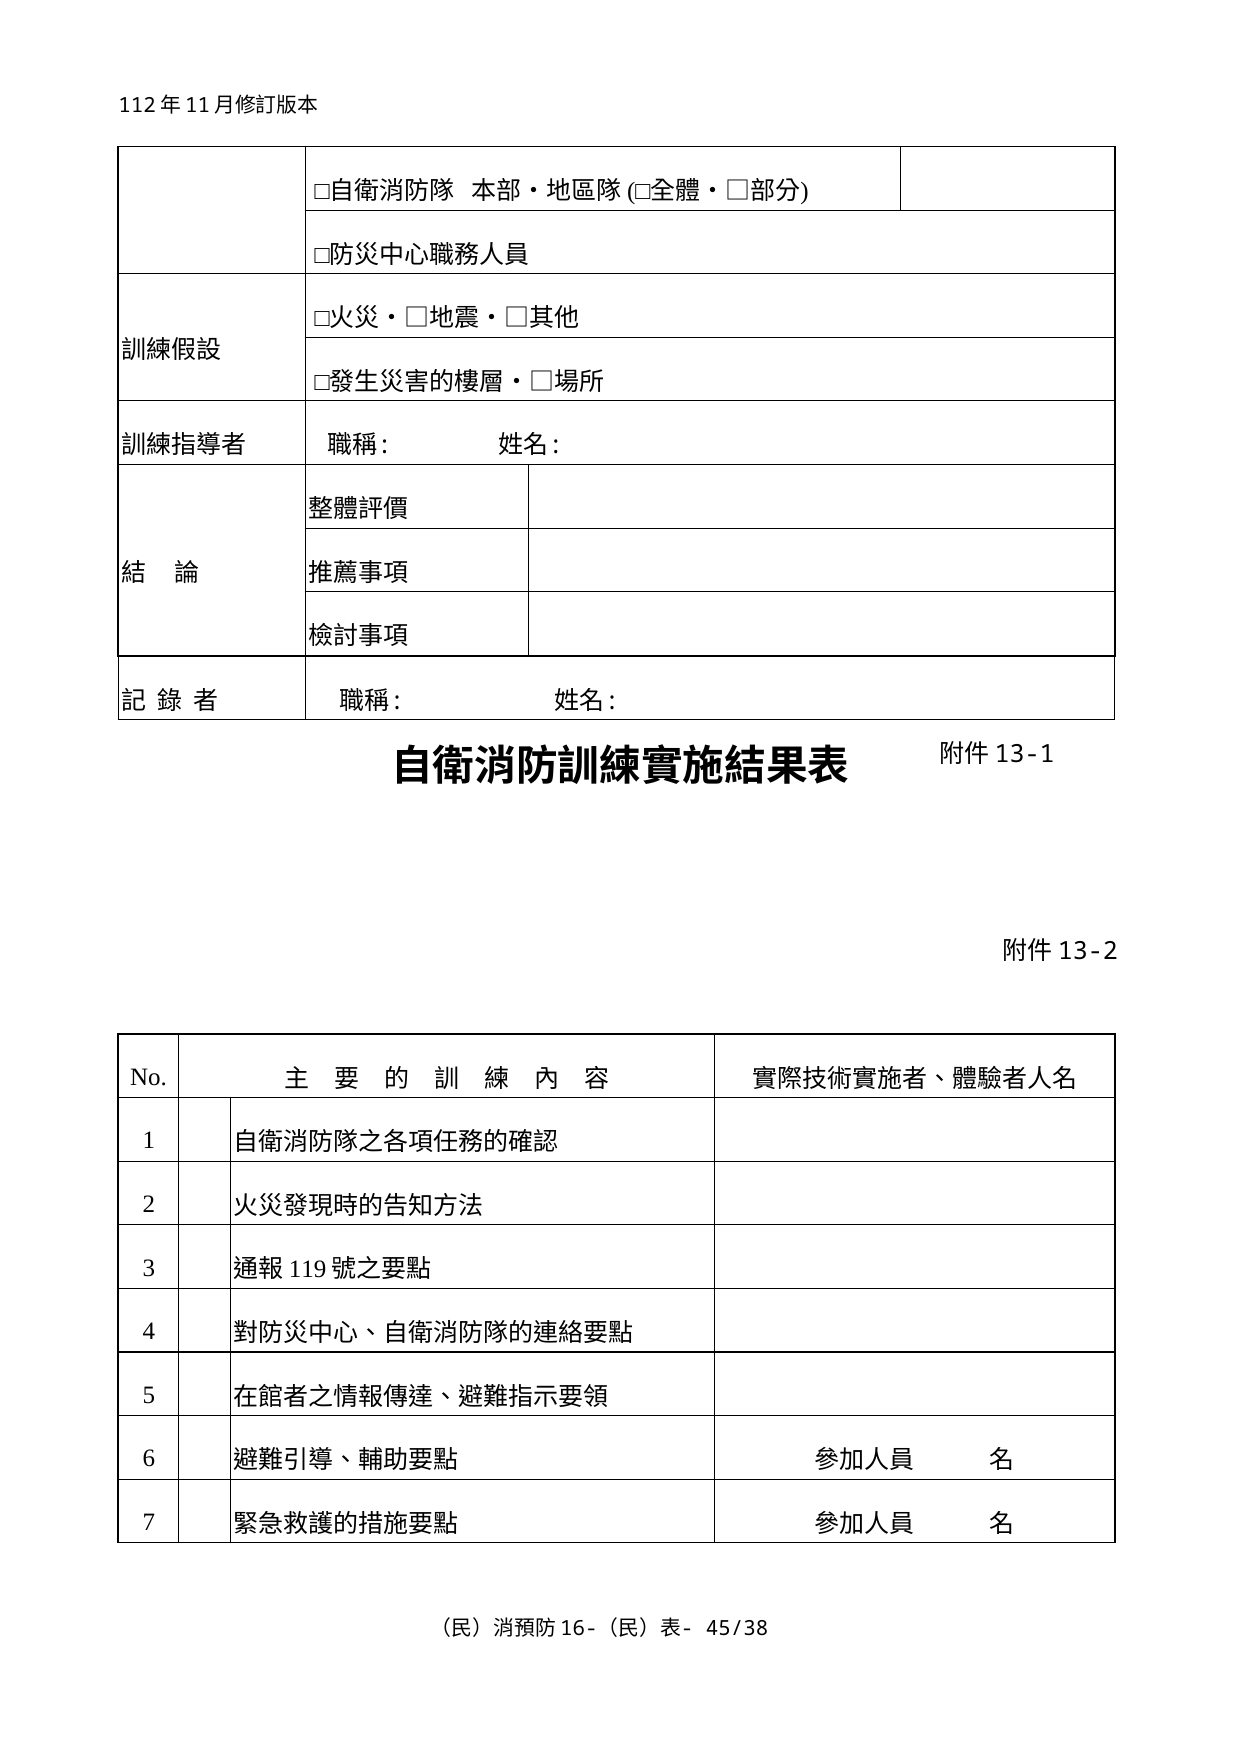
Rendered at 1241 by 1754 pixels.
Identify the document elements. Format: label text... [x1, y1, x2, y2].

table_cell □防災中心職務人員 [306, 211, 1114, 273]
table_cell 結 論 [119, 528, 305, 591]
table_cell 緊急救護的措施要點 [231, 1480, 714, 1542]
table_cell [529, 465, 1114, 527]
table_cell [119, 591, 305, 654]
table_cell 記 錄 者 [119, 657, 305, 719]
table_cell 1 [119, 1098, 178, 1161]
table_cell 參加人員 名 [715, 1416, 1114, 1478]
table_cell □火災‧□地震‧□其他 [306, 274, 1114, 337]
table_cell 職稱: 姓名: [306, 657, 1114, 719]
table_cell [715, 1225, 1114, 1288]
table_cell 自衛消防隊之各項任務的確認 [231, 1098, 714, 1161]
table_cell [529, 592, 1114, 654]
text 附件13-2 [978, 931, 1127, 966]
table_cell 對防災中心、自衛消防隊的連絡要點 [231, 1289, 714, 1351]
table_cell □自衛消防隊 本部‧地區隊 (□全體‧□部分) [306, 147, 900, 210]
table_cell 避難引導、輔助要點 [231, 1416, 714, 1478]
table_cell [529, 529, 1114, 591]
table_cell 火災發現時的告知方法 [231, 1162, 714, 1224]
table_cell 6 [119, 1416, 178, 1478]
table_cell [901, 147, 1114, 210]
table_cell 訓練指導者 [119, 401, 305, 464]
table_cell 職稱: 姓名: [306, 401, 1114, 464]
table_cell 訓練假設 [119, 274, 305, 400]
table_cell [119, 465, 305, 527]
table_cell 檢討事項 [306, 592, 528, 654]
table_header 主 要 的 訓 練 內 容 [179, 1035, 714, 1097]
table_cell [715, 1289, 1114, 1351]
table_header No. [119, 1035, 178, 1097]
text 附件13-1 [939, 734, 1095, 769]
table_cell 推薦事項 [306, 529, 528, 591]
table_cell 在館者之情報傳達、避難指示要領 [231, 1353, 714, 1415]
table_cell □發生災害的樓層‧□場所 [306, 338, 1114, 400]
table_cell [179, 1162, 230, 1224]
table_cell 整體評價 [306, 465, 528, 527]
table_cell [179, 1416, 230, 1478]
table_cell [179, 1289, 230, 1351]
table_cell 通報119號之要點 [231, 1225, 714, 1288]
table_cell [119, 147, 305, 273]
table_cell 參加人員 名 [715, 1480, 1114, 1542]
table_cell [179, 1480, 230, 1542]
table_cell [179, 1225, 230, 1288]
table_cell 3 [119, 1225, 178, 1288]
table_header 實際技術實施者、體驗者人名 [715, 1035, 1114, 1097]
table_cell [179, 1353, 230, 1415]
table_cell [715, 1353, 1114, 1415]
table_cell [715, 1098, 1114, 1161]
table_cell 5 [119, 1353, 178, 1415]
table_cell 4 [119, 1289, 178, 1351]
table_cell [179, 1098, 230, 1161]
table_cell [715, 1162, 1114, 1224]
subtitle 自衛消防訓練實施結果表 [118, 720, 1122, 783]
table_cell 7 [119, 1480, 178, 1542]
table_cell 2 [119, 1162, 178, 1224]
